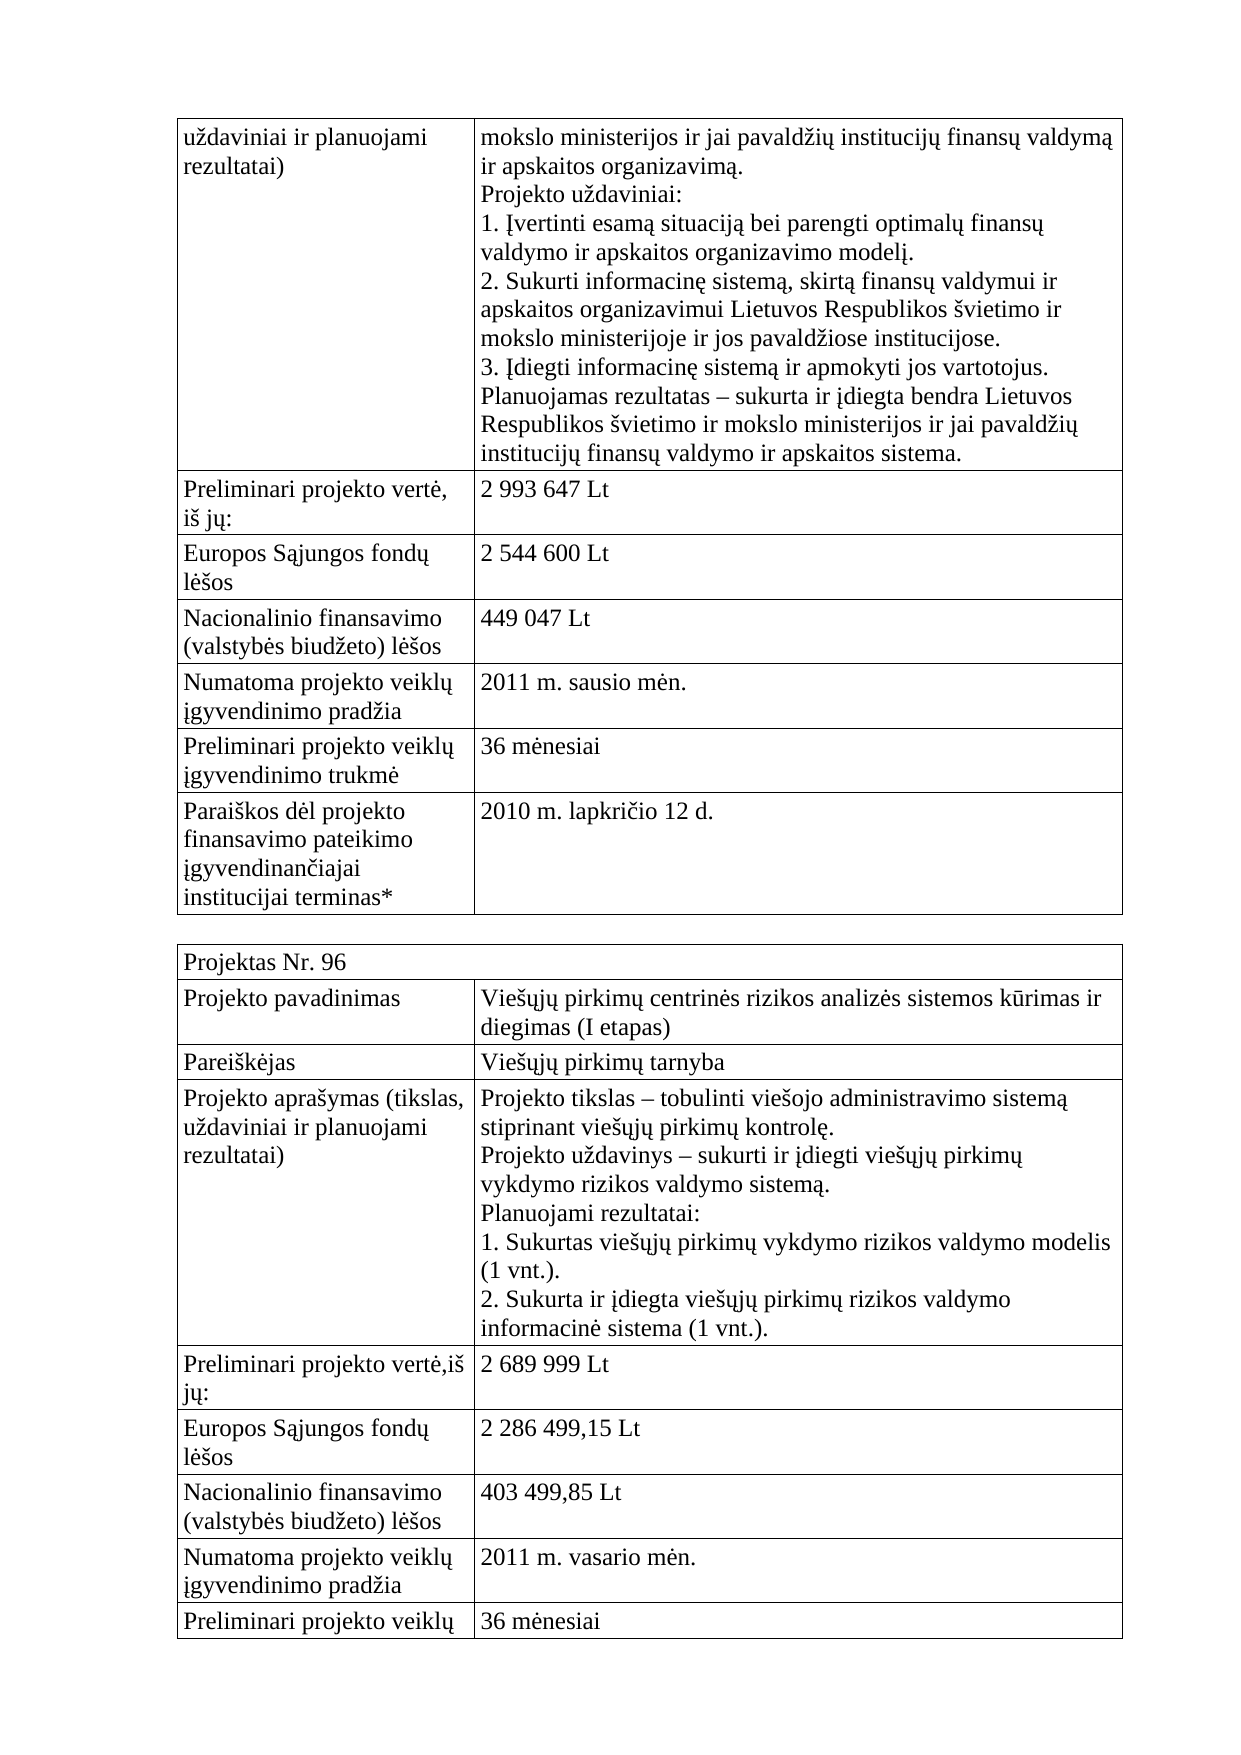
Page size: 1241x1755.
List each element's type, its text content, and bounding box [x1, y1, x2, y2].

table_cell Projekto tikslas – tobulinti viešojo administravimo sistemą stiprinant viešųjų pirkimų kontrolę. Projekto uždavinys – sukurti ir įdiegti viešųjų pirkimų vykdymo rizikos valdymo sistemą. Planuojami rezultatai: 1. Sukurtas viešųjų pirkimų vykdymo rizikos valdymo modelis (1 vnt.). 2. Sukurta ir įdiegta viešųjų pirkimų rizikos valdymo informacinė sistema (1 vnt.). [475, 1080, 1122, 1345]
table_cell 36 mėnesiai [475, 1603, 1122, 1638]
table_cell 2 286 499,15 Lt [475, 1410, 1122, 1473]
table_cell Numatoma projekto veiklų įgyvendinimo pradžia [178, 664, 474, 727]
table_cell 2011 m. sausio mėn. [475, 664, 1122, 727]
table_cell uždaviniai ir planuojami rezultatai) [178, 119, 474, 470]
table_cell mokslo ministerijos ir jai pavaldžių institucijų finansų valdymą ir apskaitos organizavimą. Projekto uždaviniai: 1. Įvertinti esamą situaciją bei parengti optimalų finansų valdymo ir apskaitos organizavimo modelį. 2. Sukurti informacinę sistemą, skirtą finansų valdymui ir apskaitos organizavimui Lietuvos Respublikos švietimo ir mokslo ministerijoje ir jos pavaldžiose institucijose. 3. Įdiegti informacinę sistemą ir apmokyti jos vartotojus. Planuojamas rezultatas – sukurta ir įdiegta bendra Lietuvos Respublikos švietimo ir mokslo ministerijos ir jai pavaldžių institucijų finansų valdymo ir apskaitos sistema. [475, 119, 1122, 470]
table_cell 2 689 999 Lt [475, 1346, 1122, 1409]
table_cell Nacionalinio finansavimo (valstybės biudžeto) lėšos [178, 1475, 474, 1538]
table_cell Preliminari projekto vertė,iš jų: [178, 1346, 474, 1409]
table_cell 2011 m. vasario mėn. [475, 1539, 1122, 1602]
table_cell Projekto aprašymas (tikslas, uždaviniai ir planuojami rezultatai) [178, 1080, 474, 1345]
table_cell Paraiškos dėl projekto finansavimo pateikimo įgyvendinančiajai institucijai terminas* [178, 793, 474, 914]
table_cell 403 499,85 Lt [475, 1475, 1122, 1538]
table_cell 36 mėnesiai [475, 729, 1122, 792]
table_cell 2 993 647 Lt [475, 471, 1122, 534]
table_cell 449 047 Lt [475, 600, 1122, 663]
table_cell Projekto pavadinimas [178, 980, 474, 1043]
table_cell Viešųjų pirkimų tarnyba [475, 1045, 1122, 1079]
table_cell Nacionalinio finansavimo (valstybės biudžeto) lėšos [178, 600, 474, 663]
table_cell Preliminari projekto veiklų [178, 1603, 474, 1638]
table_cell Preliminari projekto veiklų įgyvendinimo trukmė [178, 729, 474, 792]
table_cell Numatoma projekto veiklų įgyvendinimo pradžia [178, 1539, 474, 1602]
table_header Projektas Nr. 96 [178, 945, 1122, 979]
table_cell Preliminari projekto vertė, iš jų: [178, 471, 474, 534]
table_cell 2 544 600 Lt [475, 535, 1122, 599]
table_cell 2010 m. lapkričio 12 d. [475, 793, 1122, 914]
table_cell Viešųjų pirkimų centrinės rizikos analizės sistemos kūrimas ir diegimas (I etapas) [475, 980, 1122, 1043]
table_cell Pareiškėjas [178, 1045, 474, 1079]
table_cell Europos Sąjungos fondų lėšos [178, 535, 474, 599]
table_cell Europos Sąjungos fondų lėšos [178, 1410, 474, 1473]
